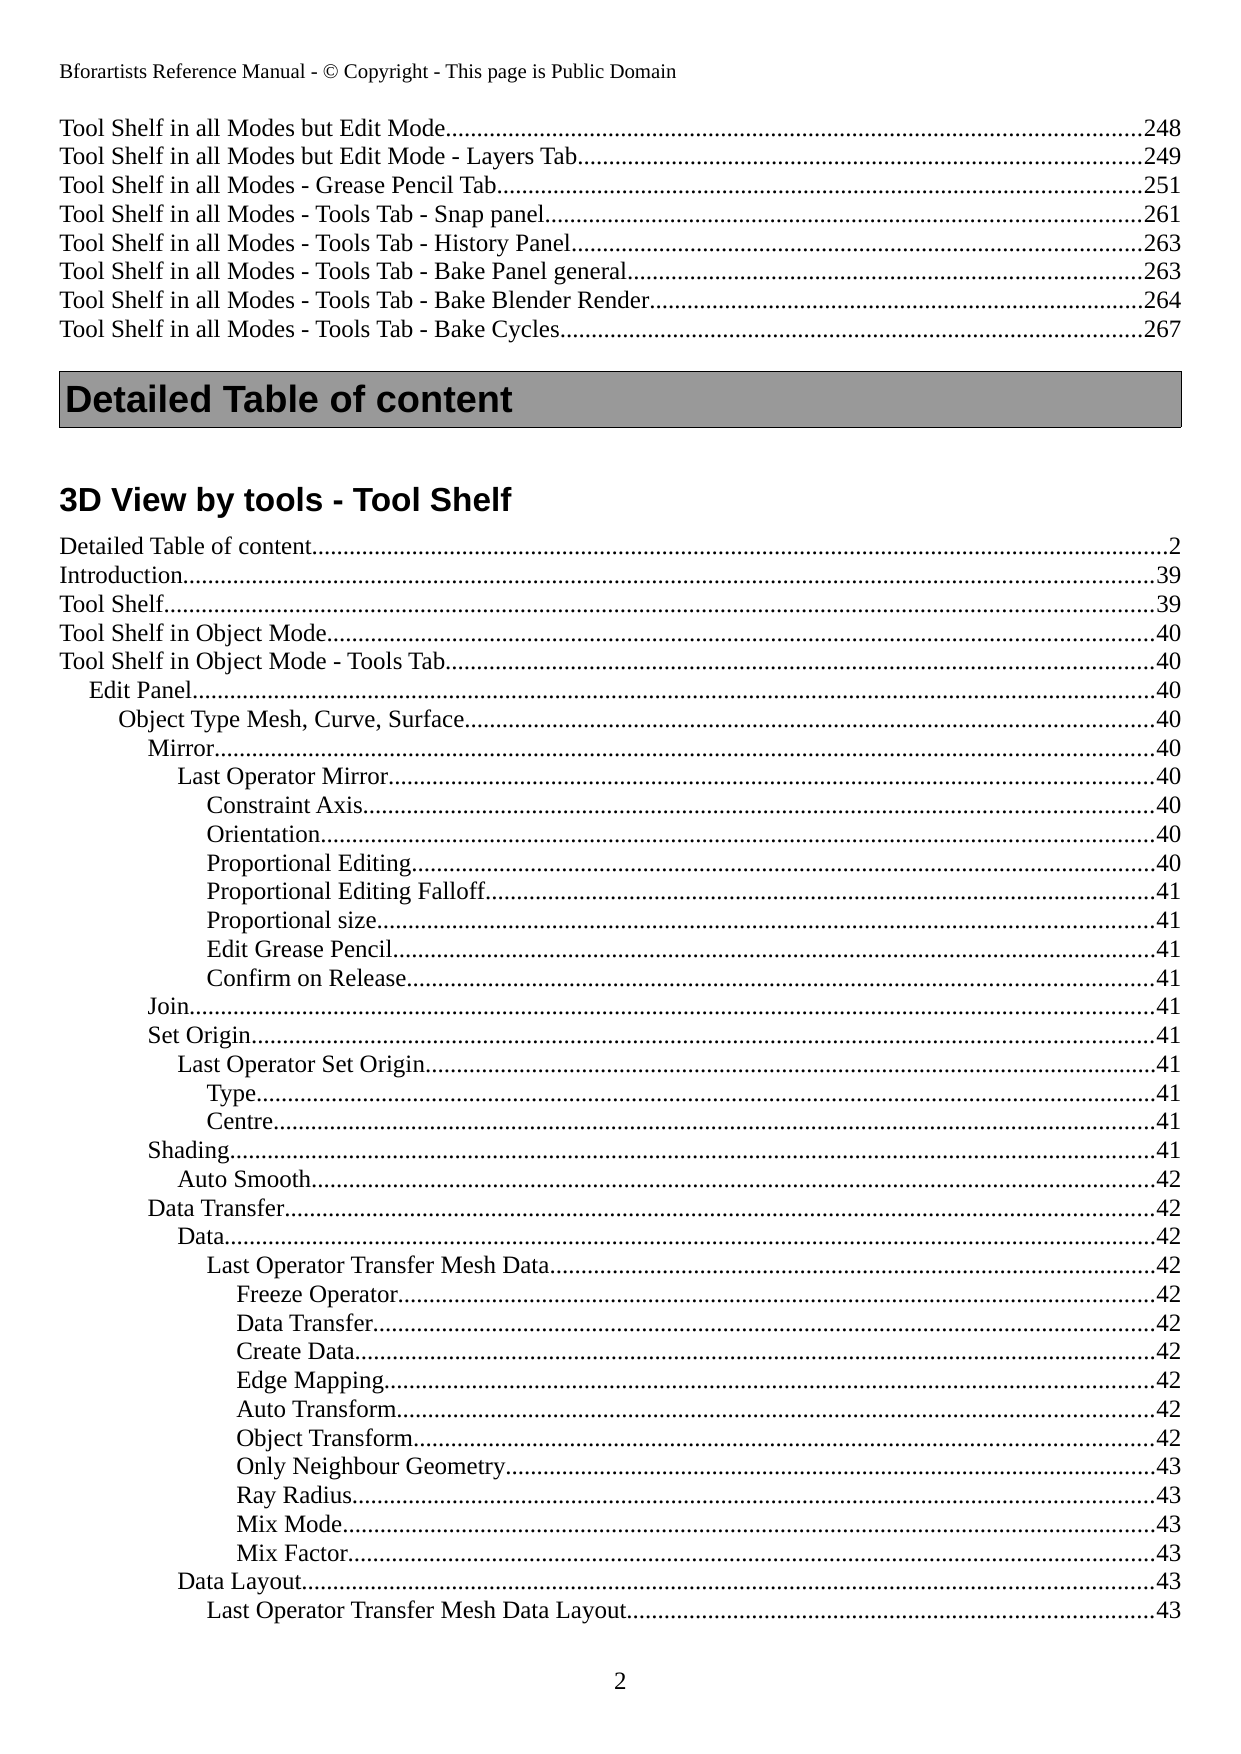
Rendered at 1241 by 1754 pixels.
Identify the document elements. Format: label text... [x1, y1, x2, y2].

text Constraint Axis 40 [206, 790, 1181, 819]
text Mix Factor 43 [236, 1538, 1181, 1566]
text Edit Grease Pencil 41 [206, 934, 1181, 963]
text Tool Shelf in all Modes - Grease Pencil Tab 251 [59, 170, 1181, 199]
table_header Detailed Table of content [60, 372, 1181, 427]
text Data Transfer 42 [236, 1308, 1181, 1336]
text Tool Shelf in all Modes - Tools Tab - Bake Blender Render 264 [59, 285, 1181, 314]
text Tool Shelf in all Modes - Tools Tab - Snap panel 261 [59, 199, 1181, 228]
text Set Origin 41 [147, 1020, 1181, 1049]
text Mix Mode 43 [236, 1509, 1181, 1538]
text Last Operator Transfer Mesh Data 42 [206, 1250, 1181, 1279]
text Data Layout 43 [177, 1566, 1181, 1595]
text Object Transform 42 [236, 1423, 1181, 1451]
text Tool Shelf 39 [59, 589, 1181, 618]
text Object Type Mesh, Curve, Surface 40 [118, 704, 1181, 733]
text Type 41 [206, 1078, 1181, 1106]
text Data Transfer 42 [147, 1193, 1181, 1221]
text Centre 41 [206, 1106, 1181, 1135]
text Detailed Table of content 2 [59, 531, 1181, 560]
text Proportional Editing Falloff 41 [206, 876, 1181, 905]
text Tool Shelf in all Modes but Edit Mode - Layers Tab 249 [59, 141, 1181, 170]
text Tool Shelf in all Modes - Tools Tab - History Panel 263 [59, 228, 1181, 256]
text Last Operator Set Origin 41 [177, 1049, 1181, 1078]
text Proportional Editing 40 [206, 848, 1181, 876]
text Tool Shelf in Object Mode - Tools Tab 40 [59, 646, 1181, 675]
text Create Data 42 [236, 1336, 1181, 1365]
text Join 41 [147, 991, 1181, 1020]
text Ray Radius 43 [236, 1480, 1181, 1509]
text Edge Mapping 42 [236, 1365, 1181, 1394]
text Shading 41 [147, 1135, 1181, 1164]
subtitle 3D View by tools - Tool Shelf [59, 480, 1181, 519]
text Freeze Operator 42 [236, 1279, 1181, 1308]
text Introduction 39 [59, 560, 1181, 589]
text Last Operator Mirror 40 [177, 761, 1181, 790]
text Edit Panel 40 [88, 675, 1181, 704]
text Orientation 40 [206, 819, 1181, 848]
text Mirror 40 [147, 733, 1181, 761]
text Proportional size 41 [206, 905, 1181, 934]
text Auto Smooth 42 [177, 1164, 1181, 1193]
text Tool Shelf in all Modes but Edit Mode 248 [59, 113, 1181, 141]
text Last Operator Transfer Mesh Data Layout 43 [206, 1595, 1181, 1624]
text Confirm on Release 41 [206, 963, 1181, 991]
text Tool Shelf in all Modes - Tools Tab - Bake Cycles 267 [59, 314, 1181, 343]
text Data 42 [177, 1221, 1181, 1250]
text Tool Shelf in all Modes - Tools Tab - Bake Panel general 263 [59, 256, 1181, 285]
text Tool Shelf in Object Mode 40 [59, 618, 1181, 646]
text Only Neighbour Geometry 43 [236, 1451, 1181, 1480]
text Auto Transform 42 [236, 1394, 1181, 1423]
